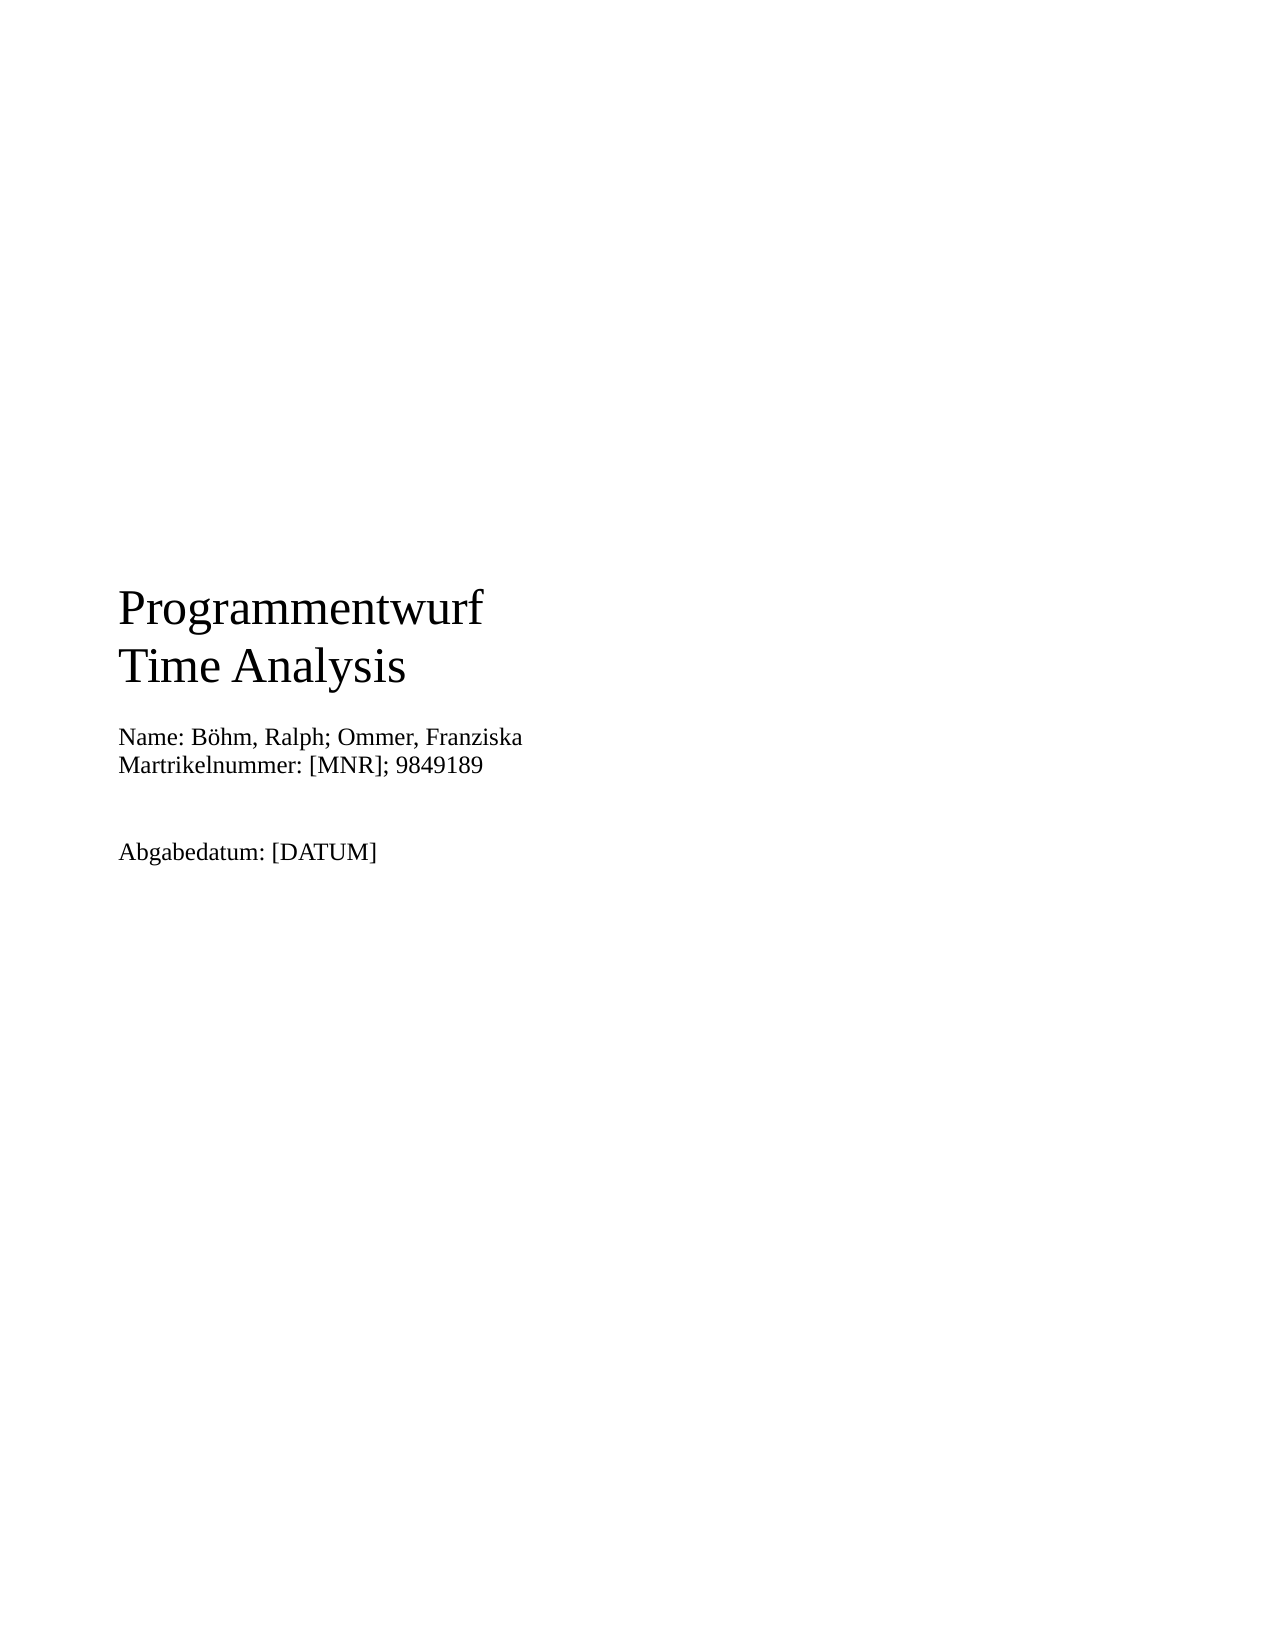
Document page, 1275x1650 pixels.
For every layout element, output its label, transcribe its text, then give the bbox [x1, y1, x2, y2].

text Time Analysis [118, 636, 1157, 693]
text Name: Böhm, Ralph; Ommer, Franziska Martrikelnummer: [MNR]; 9849189 [118, 722, 1157, 779]
text Abgabedatum: [DATUM] [118, 837, 1157, 866]
text Programmentwurf [118, 578, 1157, 636]
